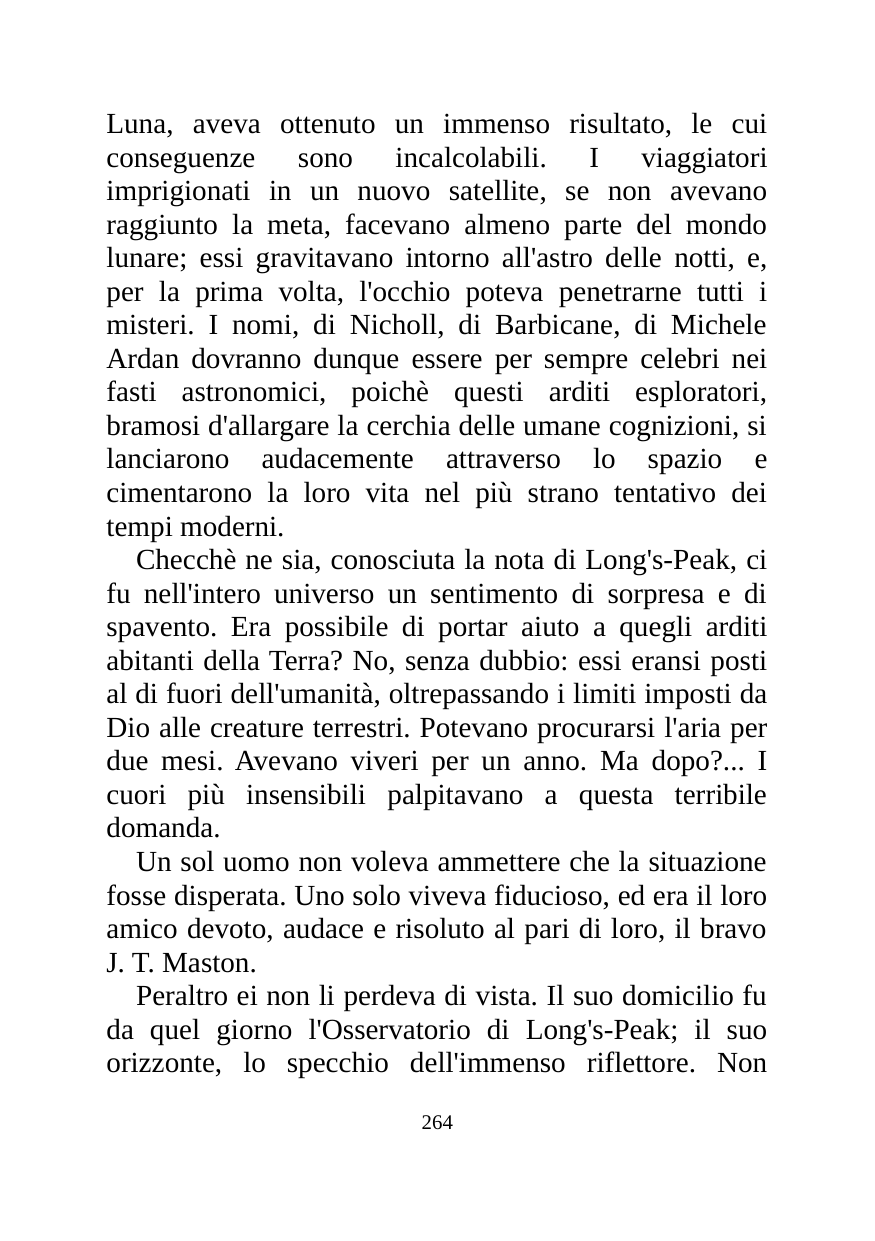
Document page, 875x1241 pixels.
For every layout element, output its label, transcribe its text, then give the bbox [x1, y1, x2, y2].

text Peraltro ei non li perdeva di vista. Il suo domicilio fu da quel giorno l'Osservatorio di Long's-Peak; il suo orizzonte, lo specchio dell'immenso riflettore. Non [106, 978, 768, 1079]
text Luna, aveva ottenuto un immenso risultato, le cui conseguenze sono incalcolabili. I viaggiatori imprigionati in un nuovo satellite, se non avevano raggiunto la meta, facevano almeno parte del mondo lunare; essi gravitavano intorno all'astro delle notti, e, per la prima volta, l'occhio poteva penetrarne tutti i misteri. I nomi, di Nicholl, di Barbicane, di Michele Ardan dovranno dunque essere per sempre celebri nei fasti astronomici, poichè questi arditi esploratori, bramosi d'allargare la cerchia delle umane cognizioni, si lanciarono audacemente attraverso lo spazio e cimentarono la loro vita nel più strano tentativo dei tempi moderni. [106, 106, 768, 542]
text Checchè ne sia, conosciuta la nota di Long's-Peak, ci fu nell'intero universo un sentimento di sorpresa e di spavento. Era possibile di portar aiuto a quegli arditi abitanti della Terra? No, senza dubbio: essi eransi posti al di fuori dell'umanità, oltrepassando i limiti imposti da Dio alle creature terrestri. Potevano procurarsi l'aria per due mesi. Avevano viveri per un anno. Ma dopo?... I cuori più insensibili palpitavano a questa terribile domanda. [106, 542, 768, 844]
text Un sol uomo non voleva ammettere che la situazione fosse disperata. Uno solo viveva fiducioso, ed era il loro amico devoto, audace e risoluto al pari di loro, il bravo J. T. Maston. [106, 844, 768, 978]
